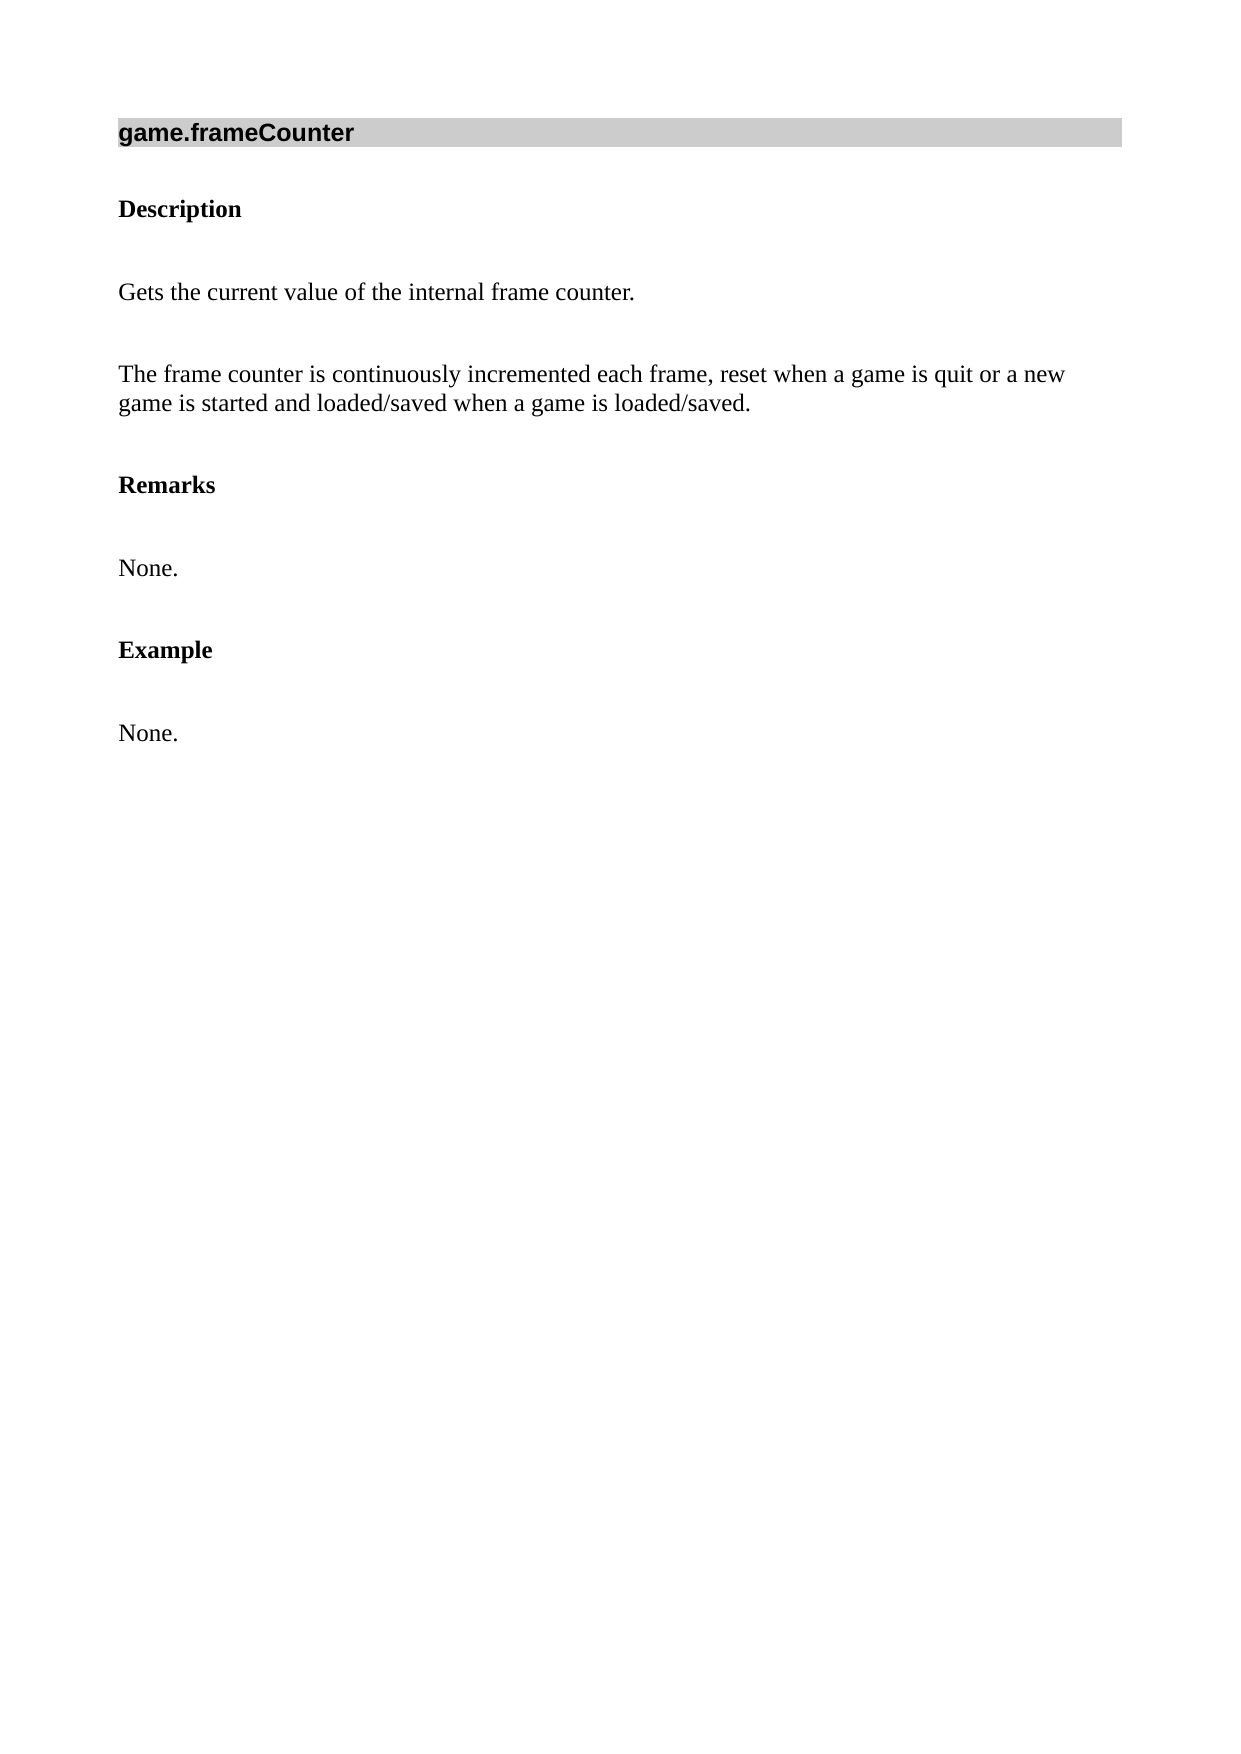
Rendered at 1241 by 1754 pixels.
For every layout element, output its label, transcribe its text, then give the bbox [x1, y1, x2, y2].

text The frame counter is continuously incremented each frame, reset when a game is quit or a new game is started and loaded/saved when a game is loaded/saved. [118, 359, 1122, 417]
text Gets the current value of the internal frame counter. [118, 277, 1122, 306]
subtitle game.frameCounter [118, 118, 1122, 147]
text Remarks [118, 471, 1122, 499]
text None. [118, 718, 1122, 747]
text Description [118, 194, 1122, 223]
text None. [118, 553, 1122, 582]
text Example [118, 636, 1122, 664]
